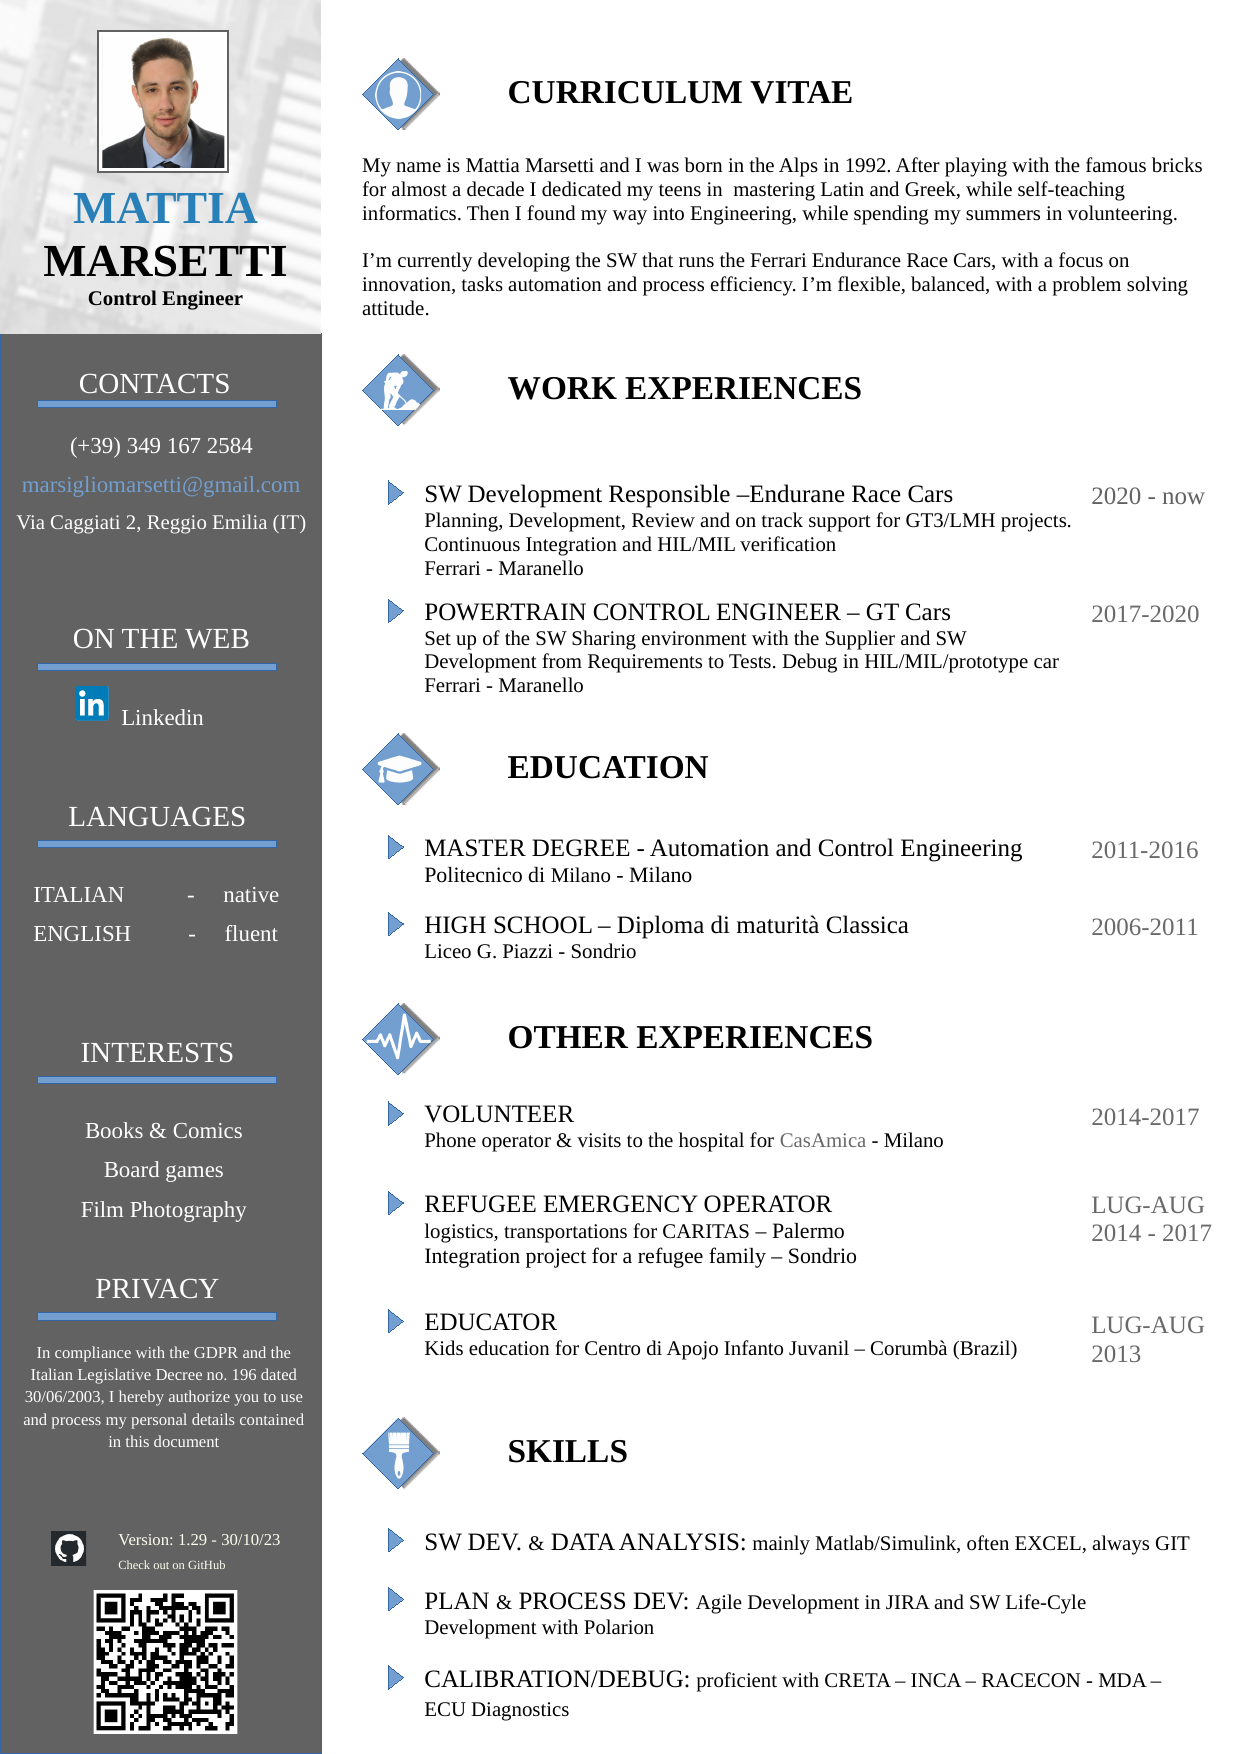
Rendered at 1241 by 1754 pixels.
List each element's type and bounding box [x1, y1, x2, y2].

picture [93, 1590, 238, 1734]
picture [0, 0, 321, 334]
picture [372, 371, 428, 410]
picture [366, 1008, 431, 1065]
picture [385, 1432, 413, 1480]
picture [377, 751, 422, 787]
picture [51, 1531, 87, 1566]
picture [72, 685, 112, 722]
picture [89, 700, 103, 715]
picture [375, 71, 422, 119]
